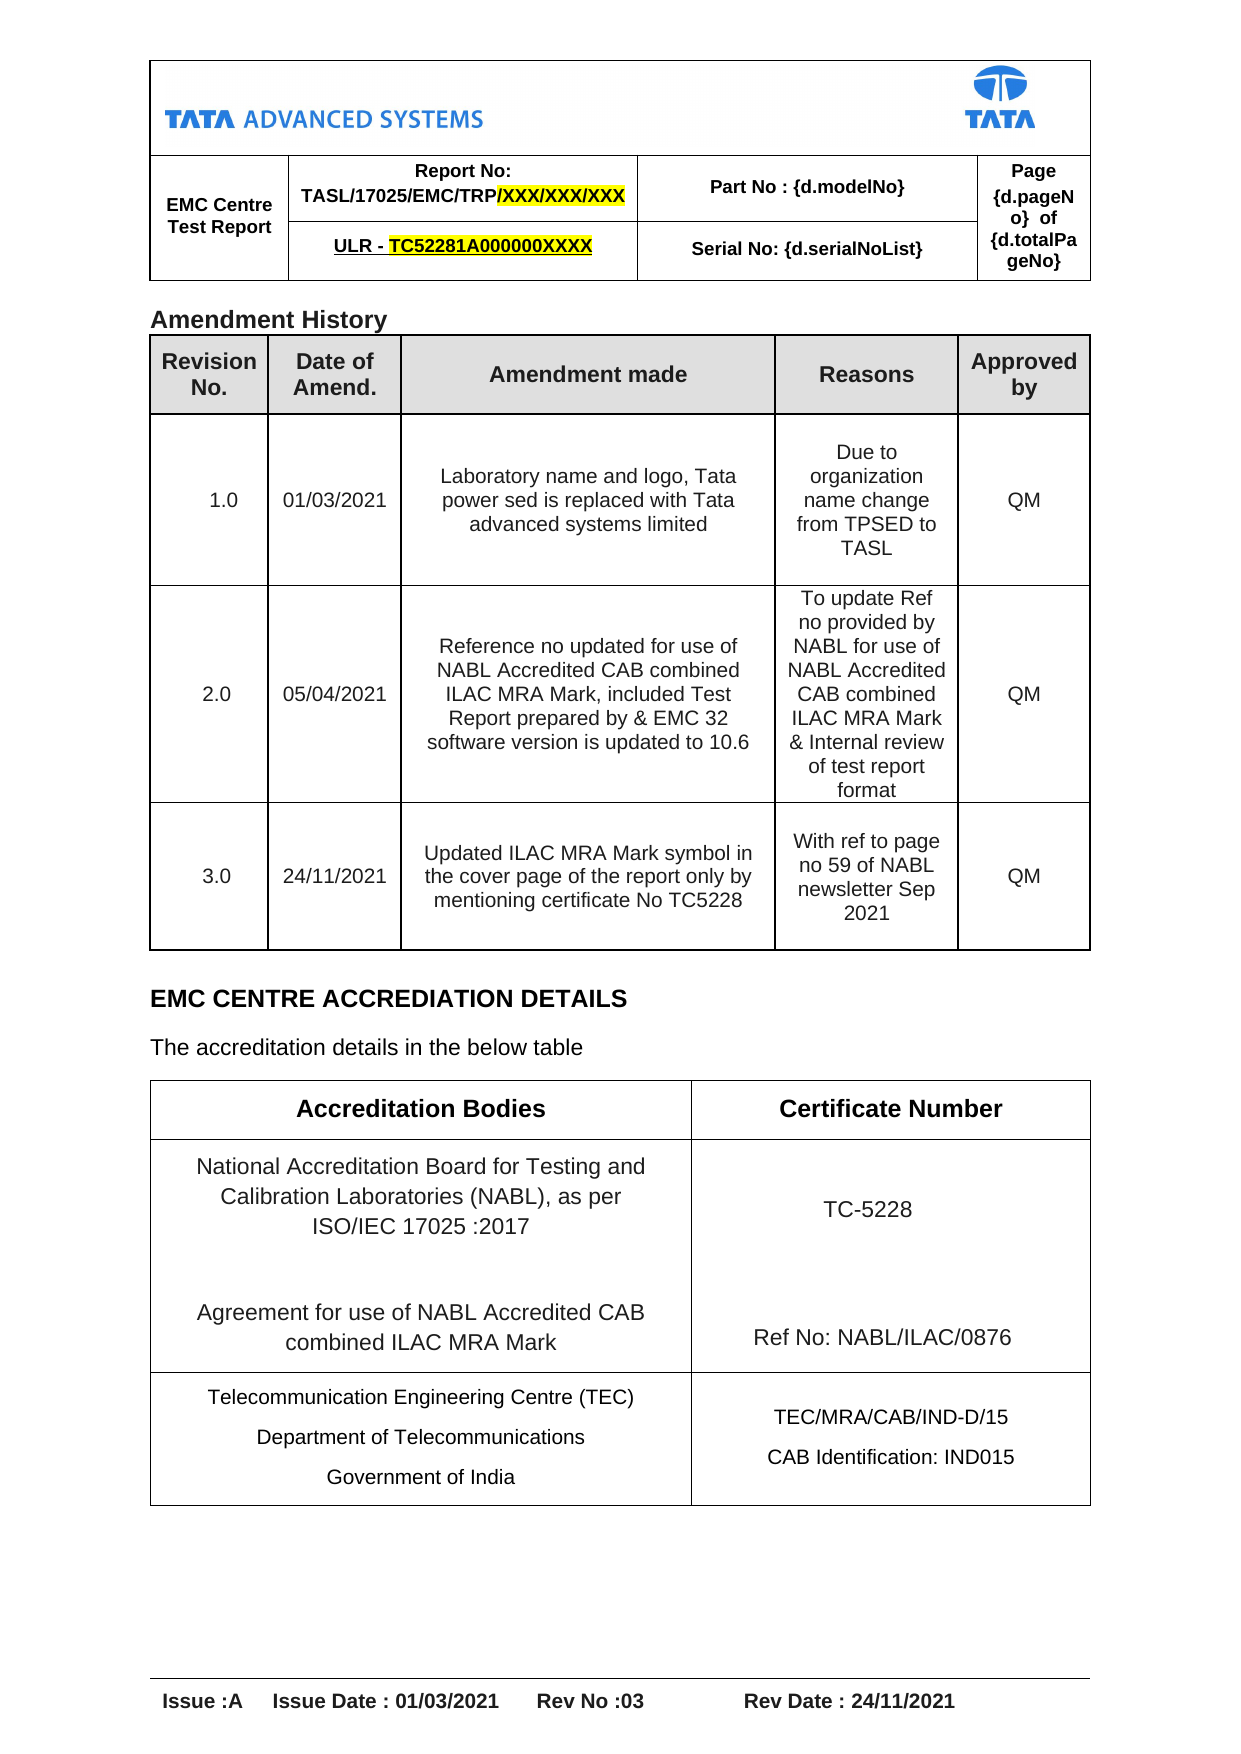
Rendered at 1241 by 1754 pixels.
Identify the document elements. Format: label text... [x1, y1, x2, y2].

table_cell To update Ref no provided by NABL for use of NABL Accredited CAB combined ILAC MRA Mark & Internal review of test report format [776, 586, 957, 802]
picture [165, 65, 1035, 147]
table_cell TC-5228 Ref No: NABL/ILAC/0876 [692, 1140, 1090, 1372]
table_cell Due to organization name change from TPSED to TASL [776, 415, 957, 585]
table_header Date of Amend. [269, 336, 400, 413]
table_header Reasons [776, 336, 957, 413]
table_cell 24/11/2021 [269, 803, 400, 949]
table_cell QM [959, 415, 1089, 585]
table_cell TEC/MRA/CAB/IND-D/15 CAB Identification: IND015 [692, 1373, 1090, 1505]
text Amendment History [150, 305, 1090, 334]
table_cell 2.0 [151, 586, 267, 802]
table_header Certificate Number [692, 1081, 1090, 1139]
table_cell 0 [151, 415, 267, 585]
table_cell National Accreditation Board for Testing and Calibration Laboratories (NABL), as per ISO/IEC 17025 :2017 Agreement for use of NABL Accredited CAB combined ILAC MRA Mark [151, 1140, 691, 1372]
table_header Approved by [959, 336, 1089, 413]
table_cell QM [959, 803, 1089, 949]
table_cell With ref to page no 59 of NABL newsletter Sep 2021 [776, 803, 957, 949]
table_cell Updated ILAC MRA Mark symbol in the cover page of the report only by mentioning certificate No TC5228 [402, 803, 774, 949]
table_cell 05/04/2021 [269, 586, 400, 802]
table_cell 3.0 [151, 803, 267, 949]
text EMC CENTRE ACCREDIATION DETAILS [150, 984, 1090, 1012]
text The accreditation details in the below table [150, 1033, 1090, 1060]
table_cell QM [959, 586, 1089, 802]
table_cell Laboratory name and logo, Tata power sed is replaced with Tata advanced systems limited [402, 415, 774, 585]
table_header Accreditation Bodies [151, 1081, 691, 1139]
table_cell 01/03/2021 [269, 415, 400, 585]
table_header Revision No. [151, 336, 267, 413]
table_cell Reference no updated for use of NABL Accredited CAB combined ILAC MRA Mark, included Test Report prepared by & EMC 32 software version is updated to 10.6 [402, 586, 774, 802]
table_cell Telecommunication Engineering Centre (TEC) Department of Telecommunications Government of India [151, 1373, 691, 1505]
table_header Amendment made [402, 336, 774, 413]
